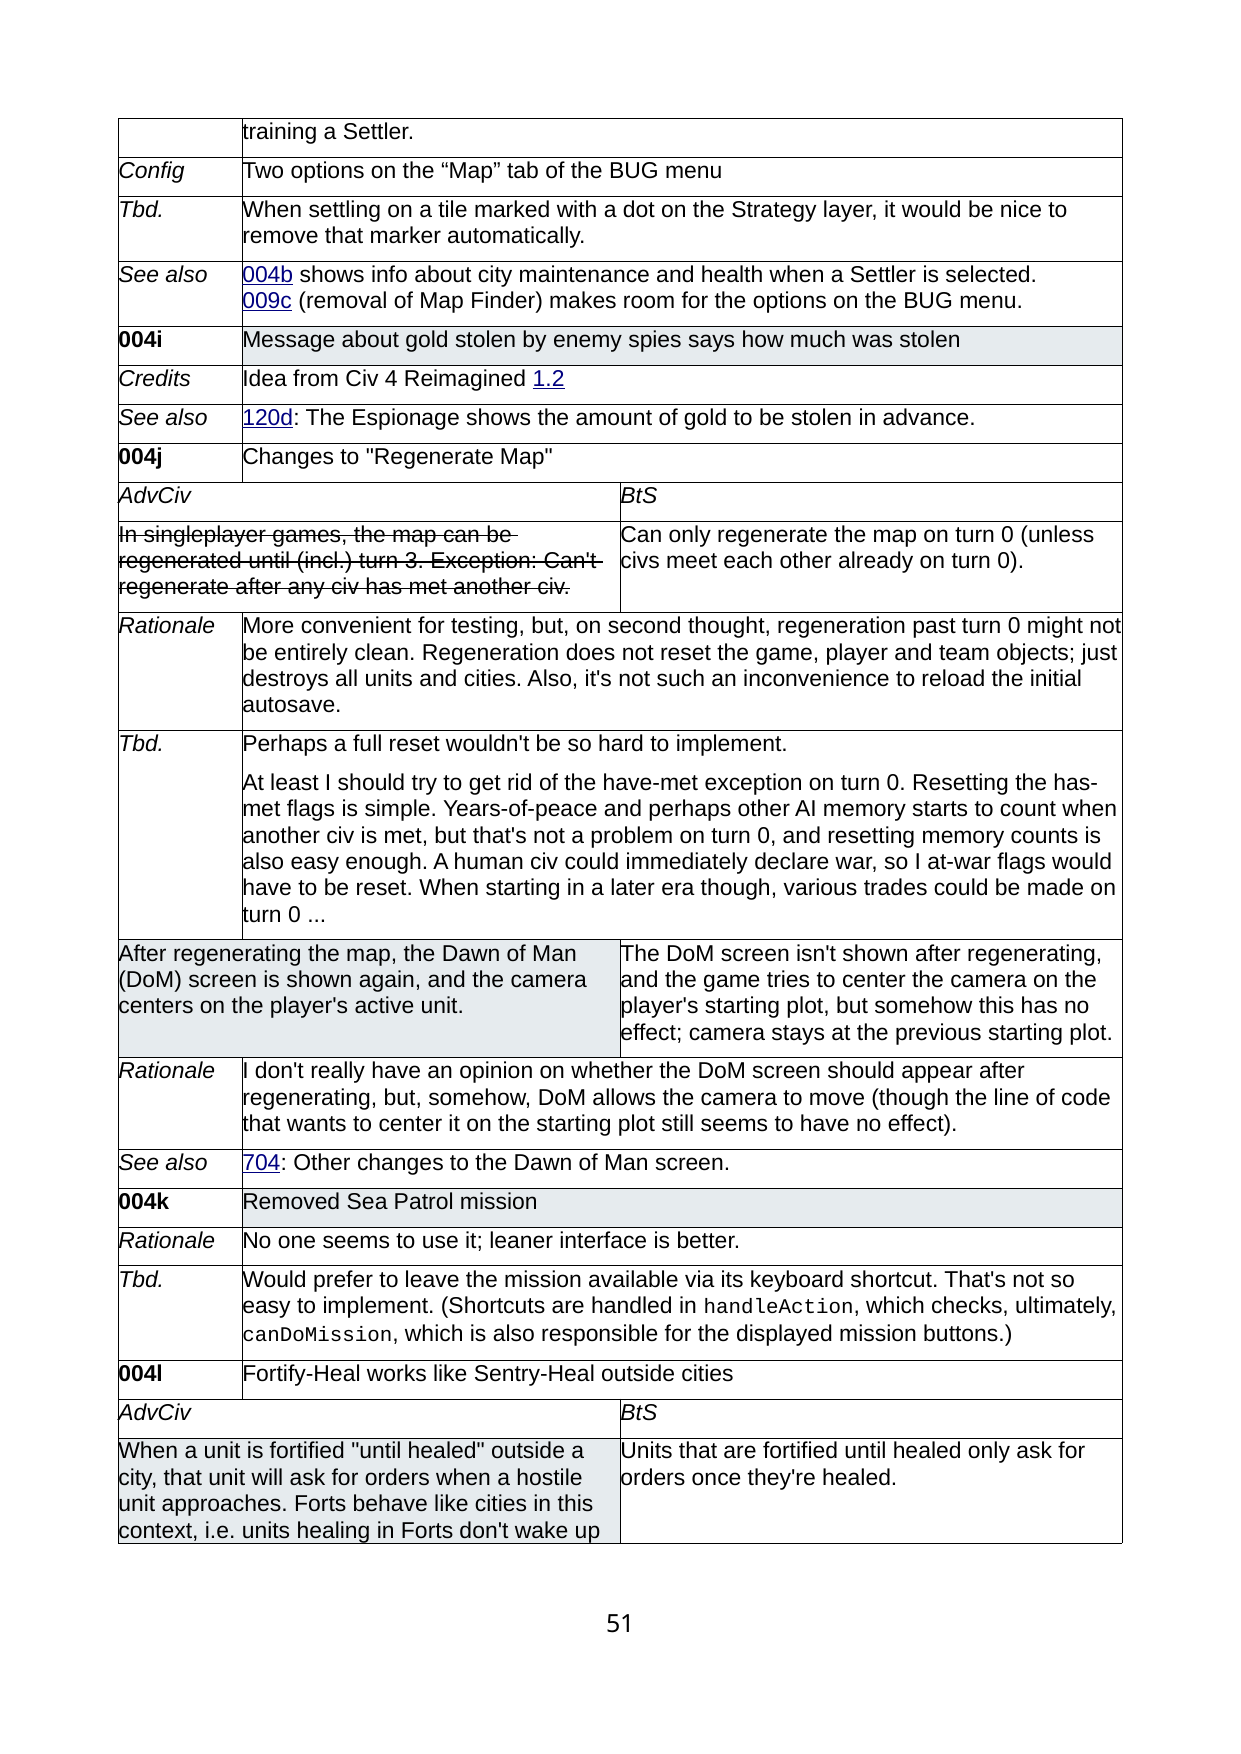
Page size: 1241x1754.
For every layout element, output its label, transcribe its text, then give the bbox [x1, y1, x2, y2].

table_cell When a unit is fortified "until healed" outside a city, that unit will ask for orders when a hostile unit approaches. Forts behave like cities in this context, i.e. units healing in Forts don't wake up [119, 1439, 620, 1543]
table_cell Rationale [119, 1058, 242, 1149]
table_cell Tbd. [119, 197, 242, 261]
table_cell See also [119, 262, 242, 326]
table_cell [119, 119, 242, 157]
table_cell Tbd. [119, 731, 242, 939]
table_cell 004k [119, 1189, 242, 1227]
table_cell 704: Other changes to the Dawn of Man screen. [243, 1150, 1122, 1188]
table_cell training a Settler. [243, 119, 1122, 157]
table_cell See also [119, 405, 242, 443]
table_cell I don't really have an opinion on whether the DoM screen should appear after regenerating, but, somehow, DoM allows the camera to move (though the line of code that wants to center it on the starting plot still seems to have no effect). [243, 1058, 1122, 1149]
table_cell Rationale [119, 1228, 242, 1265]
table_cell Can only regenerate the map on turn 0 (unless civs meet each other already on turn 0). [621, 522, 1122, 612]
table_cell Config [119, 158, 242, 196]
table_cell BtS [621, 483, 1122, 521]
table_cell The DoM screen isn't shown after regenerating, and the game tries to center the camera on the player's starting plot, but somehow this has no effect; camera stays at the previous starting plot. [621, 940, 1122, 1057]
table_cell In singleplayer games, the map can be regenerated until (incl.) turn 3. Exception: Can't regenerate after any civ has met another civ. [119, 522, 620, 612]
table_cell Tbd. [119, 1266, 242, 1360]
table_cell 004j [119, 444, 242, 482]
table_cell Removed Sea Patrol mission [243, 1189, 1122, 1227]
table_cell Two options on the “Map” tab of the BUG menu [243, 158, 1122, 196]
table_cell Fortify-Heal works like Sentry-Heal outside cities [243, 1361, 1122, 1398]
table_cell When settling on a tile marked with a dot on the Strategy layer, it would be nice to remove that marker automatically. [243, 197, 1122, 261]
table_cell Credits [119, 366, 242, 404]
table_cell BtS [621, 1400, 1122, 1437]
table_cell Would prefer to leave the mission available via its keyboard shortcut. That's not so easy to implement. (Shortcuts are handled in handleAction, which checks, ultimately, canDoMission, which is also responsible for the displayed mission buttons.) [243, 1266, 1122, 1360]
table_cell Idea from Civ 4 Reimagined 1.2 [243, 366, 1122, 404]
table_cell AdvCiv [119, 483, 620, 521]
table_cell 004i [119, 327, 242, 365]
table_cell After regenerating the map, the Dawn of Man (DoM) screen is shown again, and the camera centers on the player's active unit. [119, 940, 620, 1057]
table_cell See also [119, 1150, 242, 1188]
table_cell Rationale [119, 613, 242, 730]
table_cell Units that are fortified until healed only ask for orders once they're healed. [621, 1439, 1122, 1543]
table_cell No one seems to use it; leaner interface is better. [243, 1228, 1122, 1265]
table_cell Perhaps a full reset wouldn't be so hard to implement. At least I should try to get rid of the have-met exception on turn 0. Resetting the has-met flags is simple. Years-of-peace and perhaps other AI memory starts to count when another civ is met, but that's not a problem on turn 0, and resetting memory counts is also easy enough. A human civ could immediately declare war, so I at-war flags would have to be reset. When starting in a later era though, various trades could be made on turn 0 ... [243, 731, 1122, 939]
table_cell Changes to "Regenerate Map" [243, 444, 1122, 482]
table_cell 004b shows info about city maintenance and health when a Settler is selected. 009c (removal of Map Finder) makes room for the options on the BUG menu. [243, 262, 1122, 326]
table_cell More convenient for testing, but, on second thought, regeneration past turn 0 might not be entirely clean. Regeneration does not reset the game, player and team objects; just destroys all units and cities. Also, it's not such an inconvenience to reload the initial autosave. [243, 613, 1122, 730]
table_cell 004l [119, 1361, 242, 1398]
table_cell Message about gold stolen by enemy spies says how much was stolen [243, 327, 1122, 365]
table_cell 120d: The Espionage shows the amount of gold to be stolen in advance. [243, 405, 1122, 443]
table_cell AdvCiv [119, 1400, 620, 1437]
